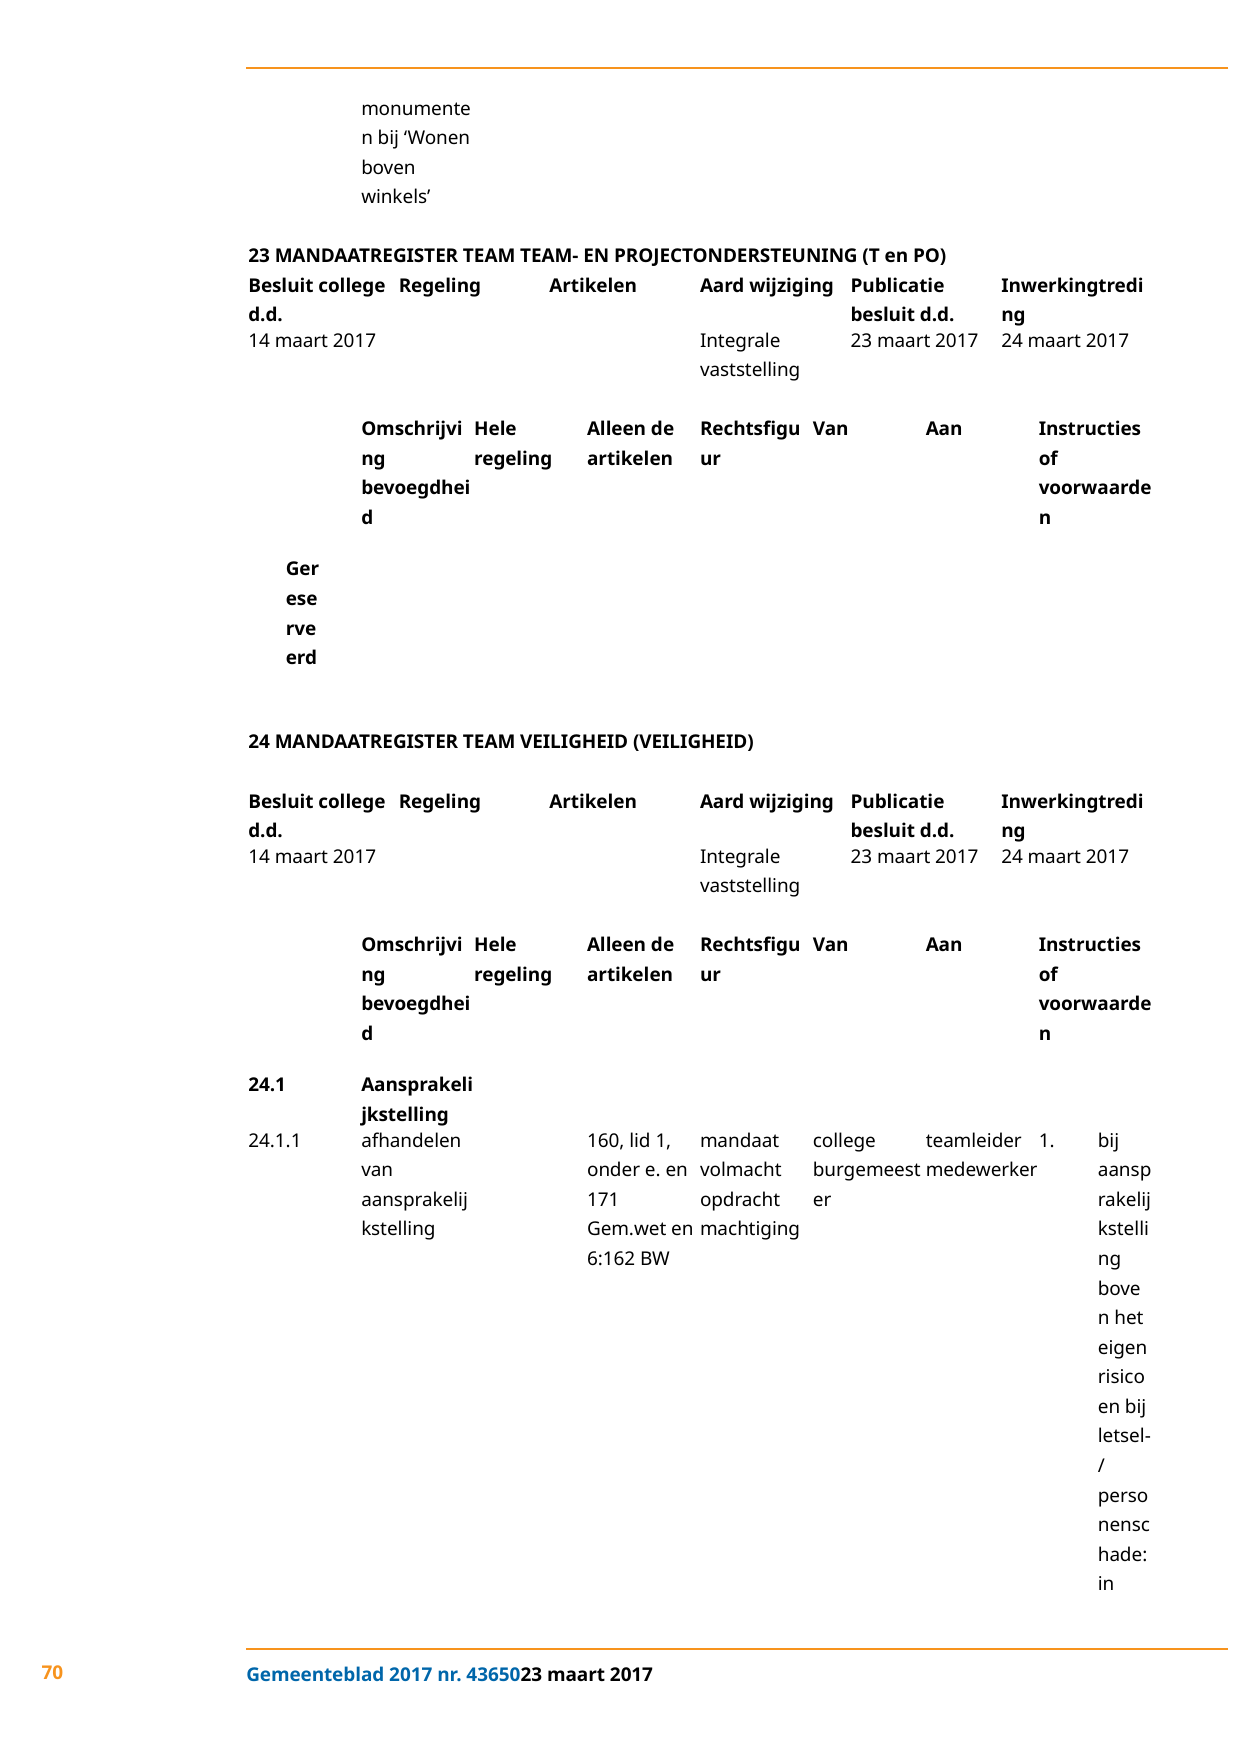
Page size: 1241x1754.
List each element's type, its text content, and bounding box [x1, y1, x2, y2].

table_cell [511, 670, 549, 696]
table_cell [1076, 670, 1114, 696]
table_cell [963, 670, 1001, 696]
table_header Inwerkingtreding [1001, 788, 1152, 843]
table_cell [361, 670, 398, 696]
table_header [361, 556, 398, 670]
table_cell [700, 95, 813, 209]
table_header Aansprakelijkstelling [361, 1072, 474, 1127]
table_cell 14 maart 2017 [248, 843, 398, 898]
table_cell 160, lid 1, onder e. en 171 Gem.wet en 6:162 BW [587, 1127, 700, 1596]
table_cell 24 maart 2017 [1001, 843, 1152, 898]
table_header Alleen de artikelen [587, 415, 700, 530]
table_cell [549, 327, 700, 382]
table_cell college burgemeester [813, 1127, 926, 1596]
table_cell [1039, 670, 1076, 696]
table_cell [323, 670, 361, 696]
table_header Hele regeling [474, 415, 587, 530]
table_cell [813, 95, 926, 209]
table_header [248, 931, 361, 1046]
table_header [323, 556, 361, 670]
table_cell [286, 670, 323, 696]
table_header Instructies of voorwaarden [1039, 415, 1152, 530]
table_header Artikelen [549, 272, 700, 327]
table_header 24.1 [248, 1072, 361, 1127]
table_header Artikelen [549, 788, 700, 843]
table_cell [662, 670, 700, 696]
table_header [399, 556, 436, 670]
table_header Besluit college d.d. [248, 272, 398, 327]
table_cell [248, 95, 361, 209]
table_cell [813, 670, 850, 696]
table_cell [1039, 95, 1152, 209]
table_header Besluit college d.d. [248, 788, 398, 843]
table_cell teamleider medewerker [926, 1127, 1038, 1596]
table_header Regeling [399, 272, 549, 327]
table_header Publicatie besluit d.d. [850, 788, 1001, 843]
table_header Omschrijving bevoegdheid [361, 931, 474, 1046]
table_cell [587, 95, 700, 209]
table_cell [926, 670, 963, 696]
table_cell [248, 1046, 361, 1072]
table_cell [248, 670, 286, 696]
table_cell [587, 670, 624, 696]
table_cell 24.1.1 [248, 1127, 361, 1596]
table_cell [399, 670, 436, 696]
table_cell [549, 843, 700, 898]
table_cell [624, 670, 662, 696]
table_header Van [813, 415, 926, 530]
table_cell [888, 670, 926, 696]
table_header Aard wijziging [700, 272, 850, 327]
table_cell 23 maart 2017 [850, 843, 1001, 898]
table_header Instructies of voorwaarden [1039, 931, 1152, 1046]
table_cell [737, 670, 775, 696]
table_header Rechtsfiguur [700, 415, 813, 530]
table_header [474, 556, 511, 670]
table_cell bij aansprakelijkstelling boven het eigen risico en bij letsel-/ personenschade: in [1039, 1127, 1152, 1596]
table_header Publicatie besluit d.d. [850, 272, 1001, 327]
table_cell [474, 1127, 587, 1596]
table_header [436, 556, 474, 670]
table_cell [436, 670, 474, 696]
table_cell [1001, 670, 1038, 696]
text 24 MANDAATREGISTER TEAM VEILIGHEID (VEILIGHEID) [248, 728, 1152, 754]
table_header Aan [926, 931, 1038, 1046]
table_header Inwerkingtreding [1001, 272, 1152, 327]
table_header [248, 415, 361, 530]
table_header Gereserveerd [286, 556, 323, 670]
table_cell [399, 327, 549, 382]
table_cell [474, 670, 511, 696]
table_header Rechtsfiguur [700, 931, 813, 1046]
table_header Hele regeling [474, 931, 587, 1046]
table_header Van [813, 931, 926, 1046]
table_header Regeling [399, 788, 549, 843]
table_cell [850, 670, 888, 696]
table_cell monumenten bij ‘Wonen boven winkels’ [361, 95, 474, 209]
table_header [248, 556, 286, 670]
table_cell mandaat volmacht opdracht machtiging [700, 1127, 813, 1596]
table_cell [926, 95, 1038, 209]
table_header [511, 556, 549, 670]
table_cell Integrale vaststelling [700, 843, 850, 898]
table_header Aard wijziging [700, 788, 850, 843]
table_cell [248, 530, 361, 556]
table_header Alleen de artikelen [587, 931, 700, 1046]
table_cell [399, 843, 549, 898]
table_header Aan [926, 415, 1038, 530]
table_cell [474, 95, 587, 209]
table_cell [775, 670, 813, 696]
table_cell [700, 670, 737, 696]
picture [41, 47, 231, 172]
table_cell afhandelen van aansprakelijkstelling [361, 1127, 474, 1596]
text 23 MANDAATREGISTER TEAM TEAM- EN PROJECTONDERSTEUNING (T en PO) [248, 242, 1152, 268]
table_cell 23 maart 2017 [850, 327, 1001, 382]
table_header Omschrijving bevoegdheid [361, 415, 474, 530]
table_cell Integrale vaststelling [700, 327, 850, 382]
table_cell [1114, 670, 1152, 696]
table_cell 14 maart 2017 [248, 327, 398, 382]
table_cell [549, 670, 587, 696]
table_cell 24 maart 2017 [1001, 327, 1152, 382]
